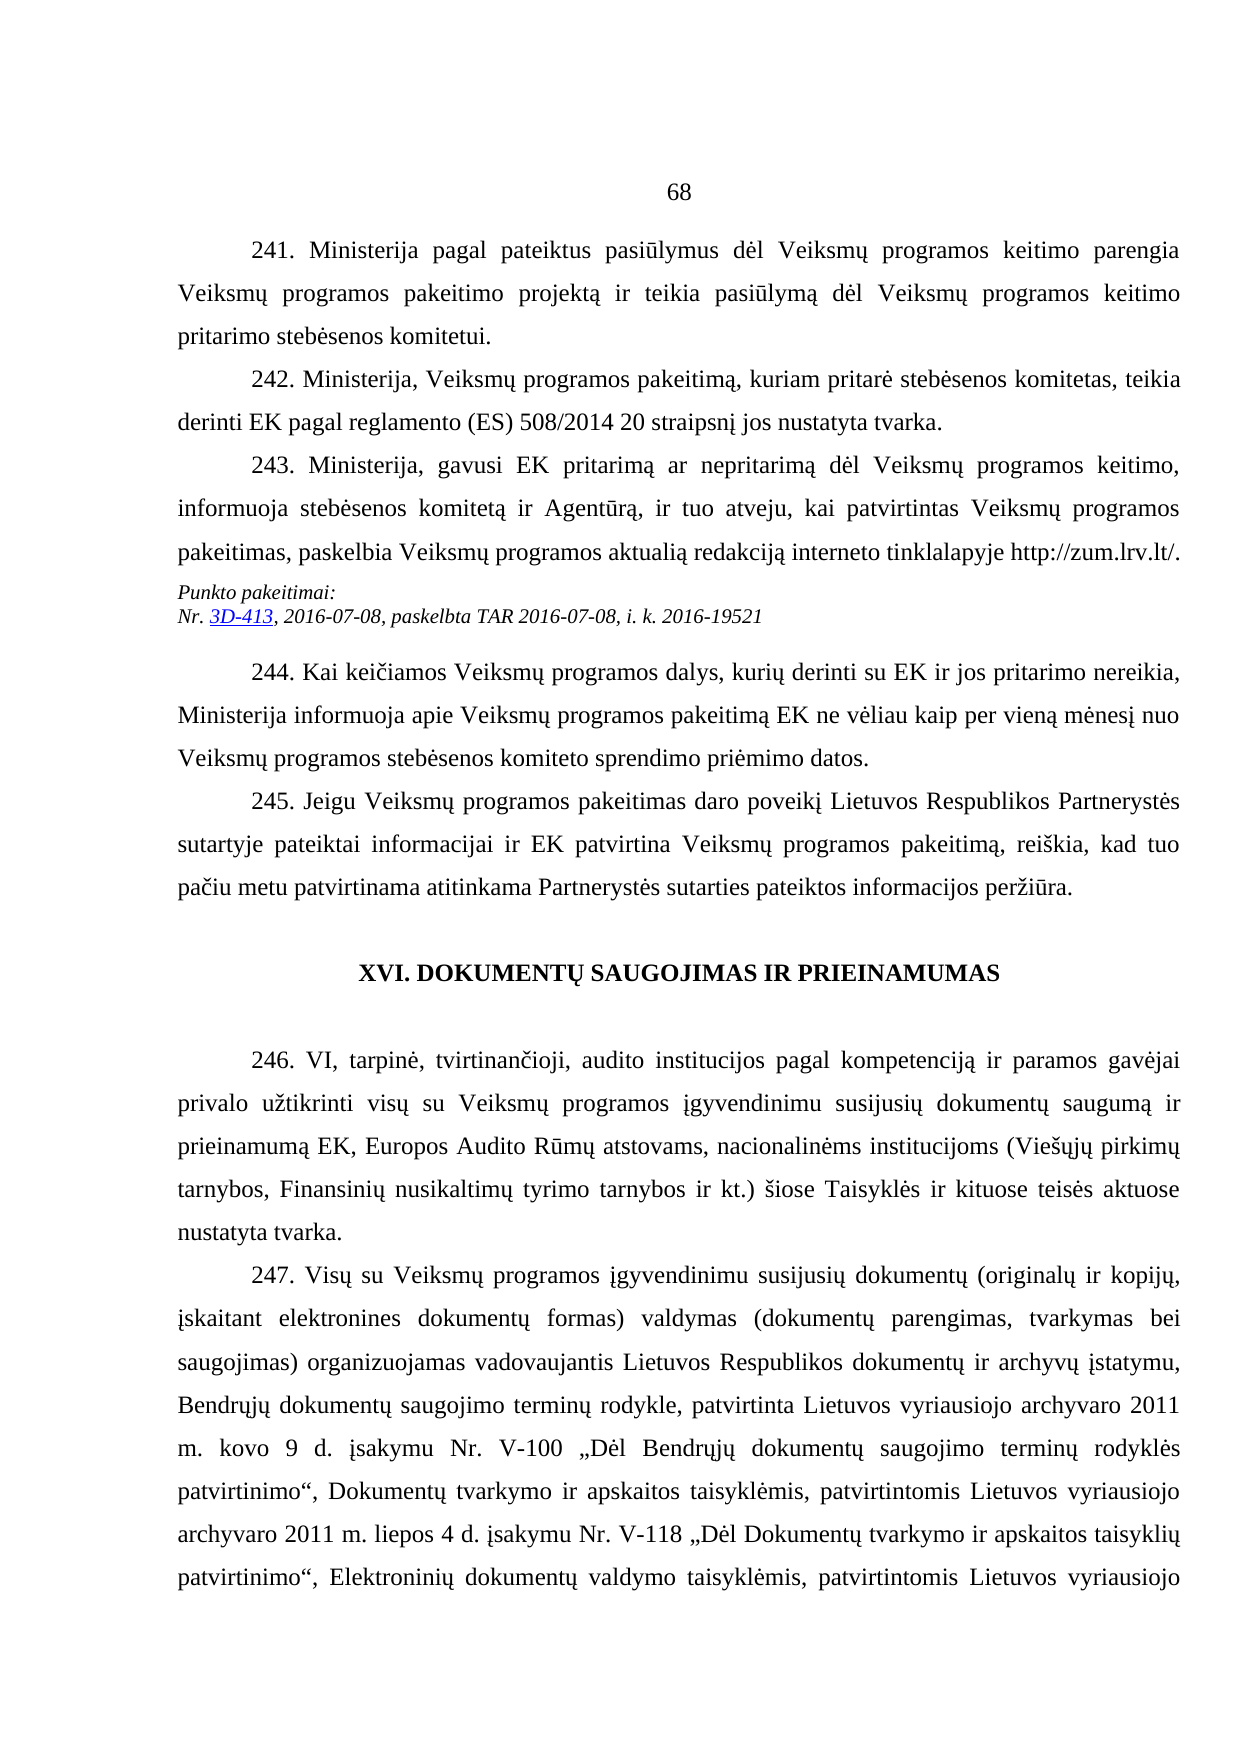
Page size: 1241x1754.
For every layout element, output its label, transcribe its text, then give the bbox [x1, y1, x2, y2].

text 241. Ministerija pagal pateiktus pasiūlymus dėl Veiksmų programos keitimo parengia Veiksmų programos pakeitimo projektą ir teikia pasiūlymą dėl Veiksmų programos keitimo pritarimo stebėsenos komitetui. [177, 235, 1181, 350]
text Nr. 3D-413, 2016-07-08, paskelbta TAR 2016-07-08, i. k. 2016-19521 [177, 604, 1181, 628]
text 246. VI, tarpinė, tvirtinančioji, audito institucijos pagal kompetenciją ir paramos gavėjai privalo užtikrinti visų su Veiksmų programos įgyvendinimu susijusių dokumentų saugumą ir prieinamumą EK, Europos Audito Rūmų atstovams, nacionalinėms institucijoms (Viešųjų pirkimų tarnybos, Finansinių nusikaltimų tyrimo tarnybos ir kt.) šiose Taisyklės ir kituose teisės aktuose nustatyta tvarka. [177, 1045, 1181, 1246]
text XVI. DOKUMENTų Saugojimas ir prieinamumas [177, 958, 1181, 987]
text 247. Visų su Veiksmų programos įgyvendinimu susijusių dokumentų (originalų ir kopijų, įskaitant elektronines dokumentų formas) valdymas (dokumentų parengimas, tvarkymas bei saugojimas) organizuojamas vadovaujantis Lietuvos Respublikos dokumentų ir archyvų įstatymu, Bendrųjų dokumentų saugojimo terminų rodykle, patvirtinta Lietuvos vyriausiojo archyvaro 2011 m. kovo 9 d. įsakymu Nr. V-100 „Dėl Bendrųjų dokumentų saugojimo terminų rodyklės patvirtinimo“, Dokumentų tvarkymo ir apskaitos taisyklėmis, patvirtintomis Lietuvos vyriausiojo archyvaro 2011 m. liepos 4 d. įsakymu Nr. V-118 „Dėl Dokumentų tvarkymo ir apskaitos taisyklių patvirtinimo“, Elektroninių dokumentų valdymo taisyklėmis, patvirtintomis Lietuvos vyriausiojo [177, 1260, 1181, 1591]
text 244. Kai keičiamos Veiksmų programos dalys, kurių derinti su EK ir jos pritarimo nereikia, Ministerija informuoja apie Veiksmų programos pakeitimą EK ne vėliau kaip per vieną mėnesį nuo Veiksmų programos stebėsenos komiteto sprendimo priėmimo datos. [177, 657, 1181, 772]
text Punkto pakeitimai: [177, 580, 1181, 604]
text 242. Ministerija, Veiksmų programos pakeitimą, kuriam pritarė stebėsenos komitetas, teikia derinti EK pagal reglamento (ES) 508/2014 20 straipsnį jos nustatyta tvarka. [177, 364, 1181, 436]
text 243. Ministerija, gavusi EK pritarimą ar nepritarimą dėl Veiksmų programos keitimo, informuoja stebėsenos komitetą ir Agentūrą, ir tuo atveju, kai patvirtintas Veiksmų programos pakeitimas, paskelbia Veiksmų programos aktualią redakciją interneto tinklalapyje http://zum.lrv.lt/. [177, 450, 1181, 565]
text 245. Jeigu Veiksmų programos pakeitimas daro poveikį Lietuvos Respublikos Partnerystės sutartyje pateiktai informacijai ir EK patvirtina Veiksmų programos pakeitimą, reiškia, kad tuo pačiu metu patvirtinama atitinkama Partnerystės sutarties pateiktos informacijos peržiūra. [177, 786, 1181, 901]
